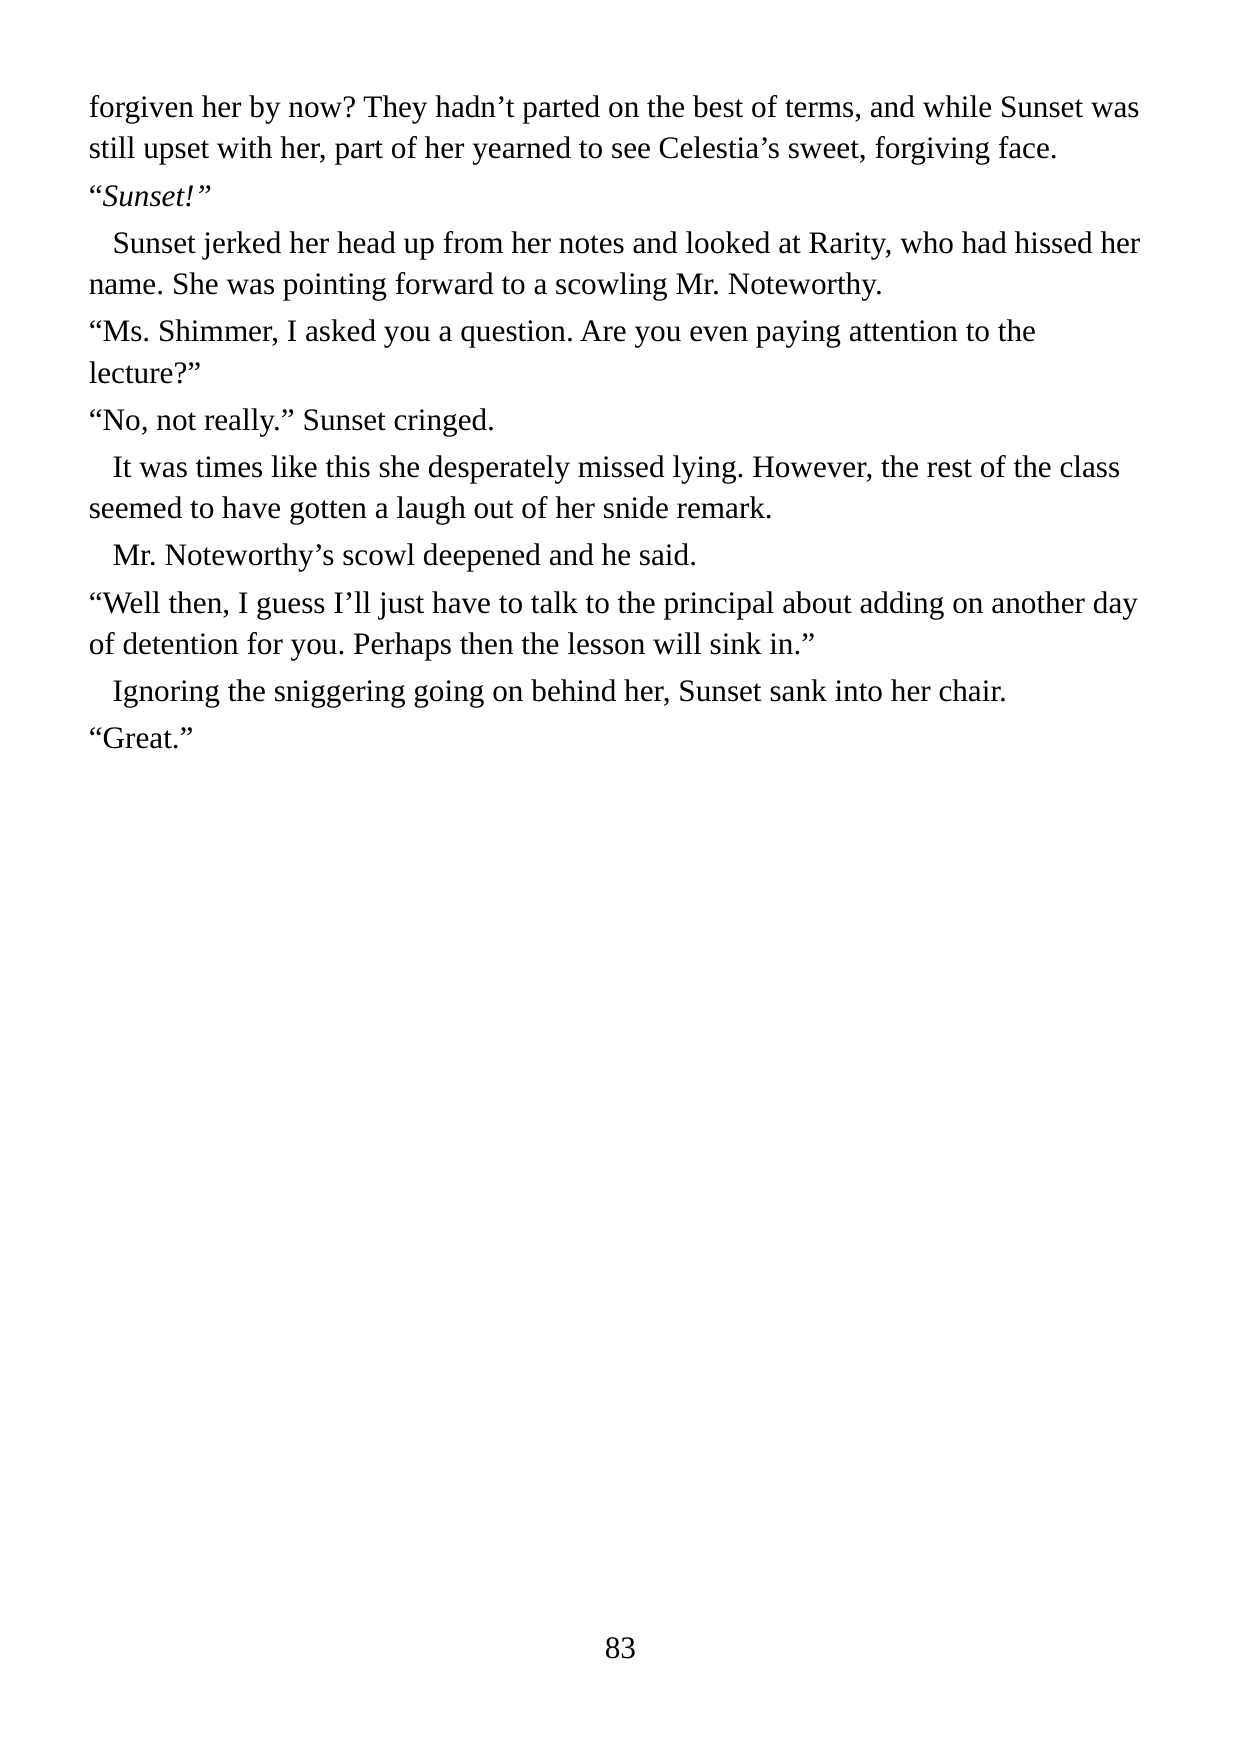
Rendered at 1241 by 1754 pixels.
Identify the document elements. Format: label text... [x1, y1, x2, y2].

text “Well then, I guess I’ll just have to talk to the principal about adding on another day of detention for you. Perhaps then the lesson will sink in.” [88, 584, 1152, 661]
text “Ms. Shimmer, I asked you a question. Are you even paying attention to the lecture?” [88, 313, 1152, 390]
text Mr. Noteworthy’s scowl deepened and he said. [88, 537, 1152, 573]
text “Great.” [88, 719, 1152, 755]
text “Sunset!” [88, 177, 1152, 213]
text Sunset jerked her head up from her notes and looked at Rarity, who had hissed her name. She was pointing forward to a scowling Mr. Noteworthy. [88, 224, 1152, 301]
text forgiven her by now? They hadn’t parted on the best of terms, and while Sunset was still upset with her, part of her yearned to see Celestia’s sweet, forgiving face. [88, 88, 1152, 166]
text It was times like this she desperately missed lying. However, the rest of the class seemed to have gotten a laugh out of her snide remark. [88, 448, 1152, 525]
text Ignoring the sniggering going on behind her, Sunset sank into her chair. [88, 672, 1152, 708]
text “No, not really.” Sunset cringed. [88, 401, 1152, 437]
